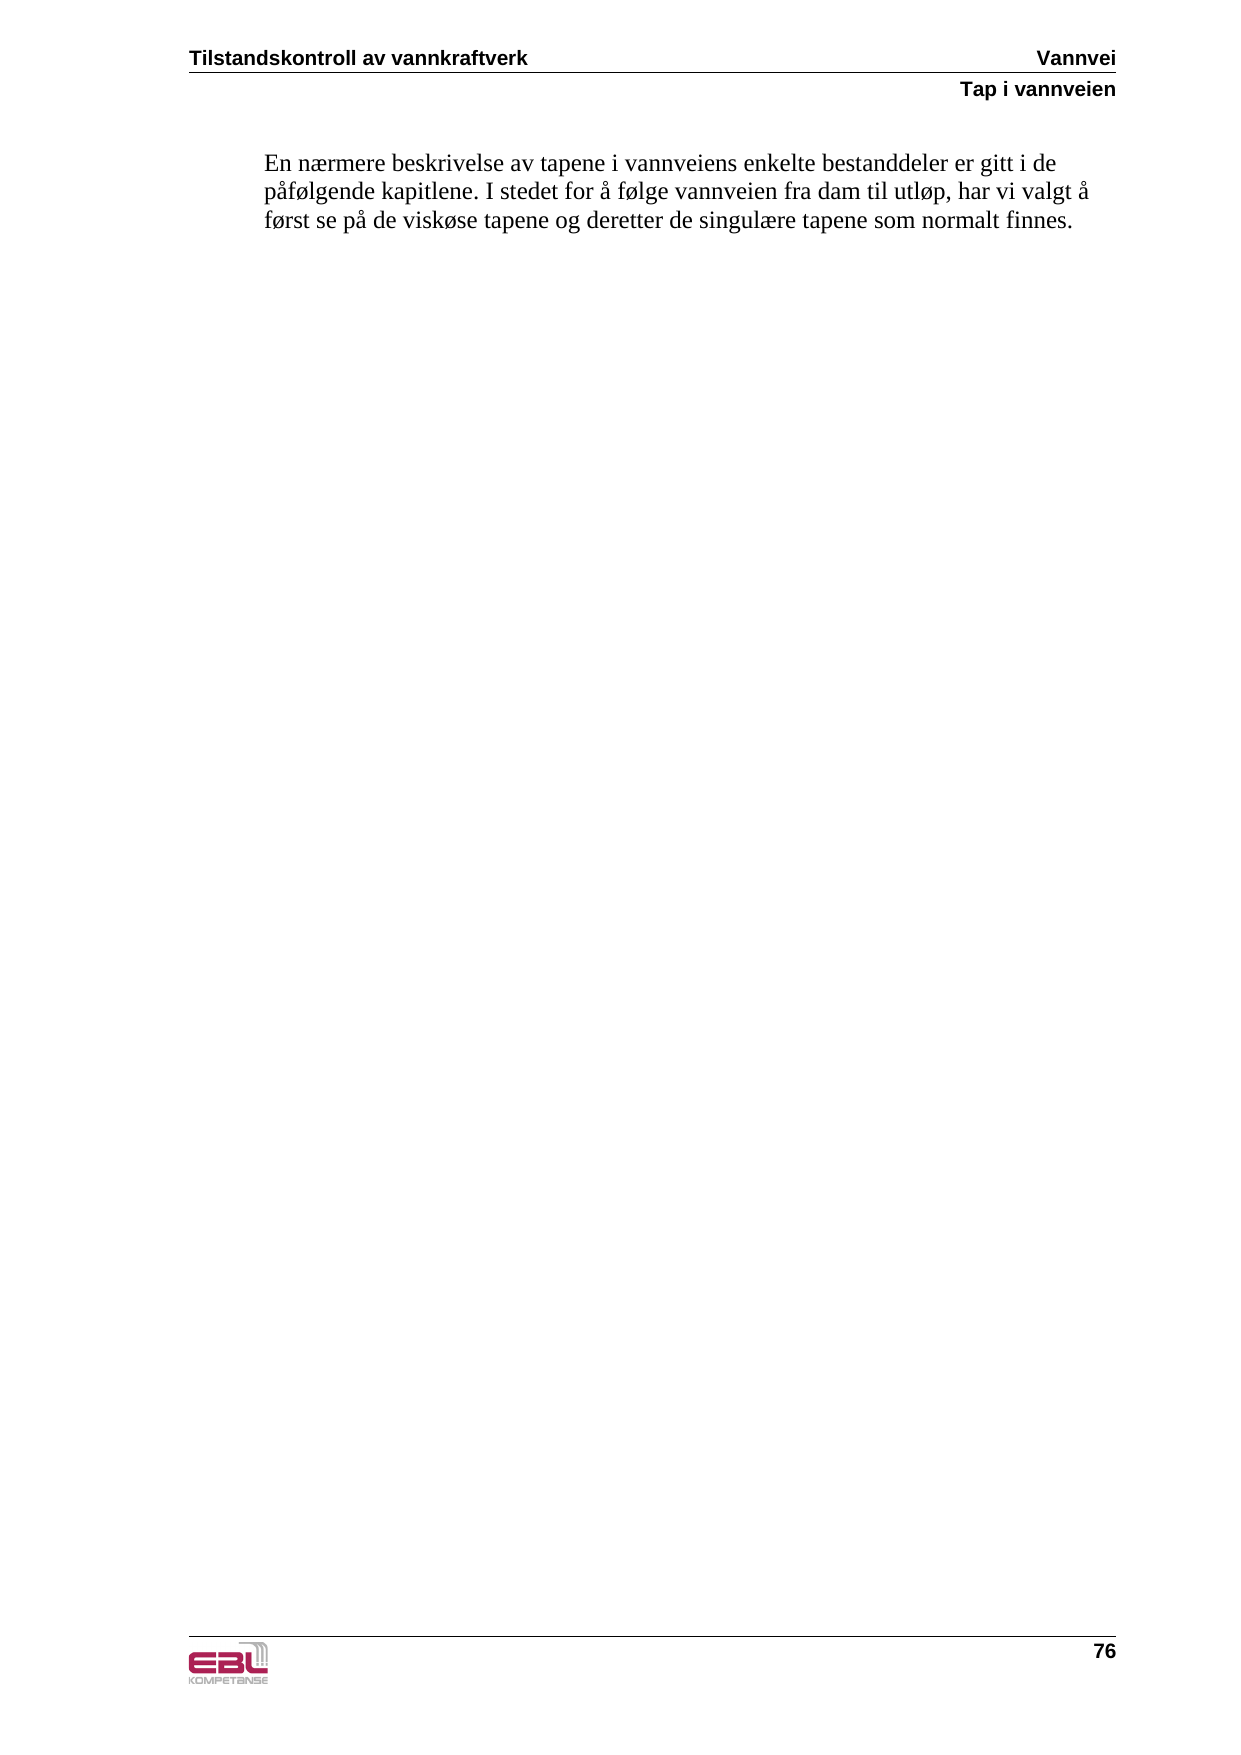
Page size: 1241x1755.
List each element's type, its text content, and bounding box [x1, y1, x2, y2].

list En nærmere beskrivelse av tapene i vannveiens enkelte bestanddeler er gitt i de påfølgende kapitlene. I stedet for å følge vannveien fra dam til utløp, har vi valgt å først se på de viskøse tapene og deretter de singulære tapene som normalt finnes. [226, 148, 1116, 234]
